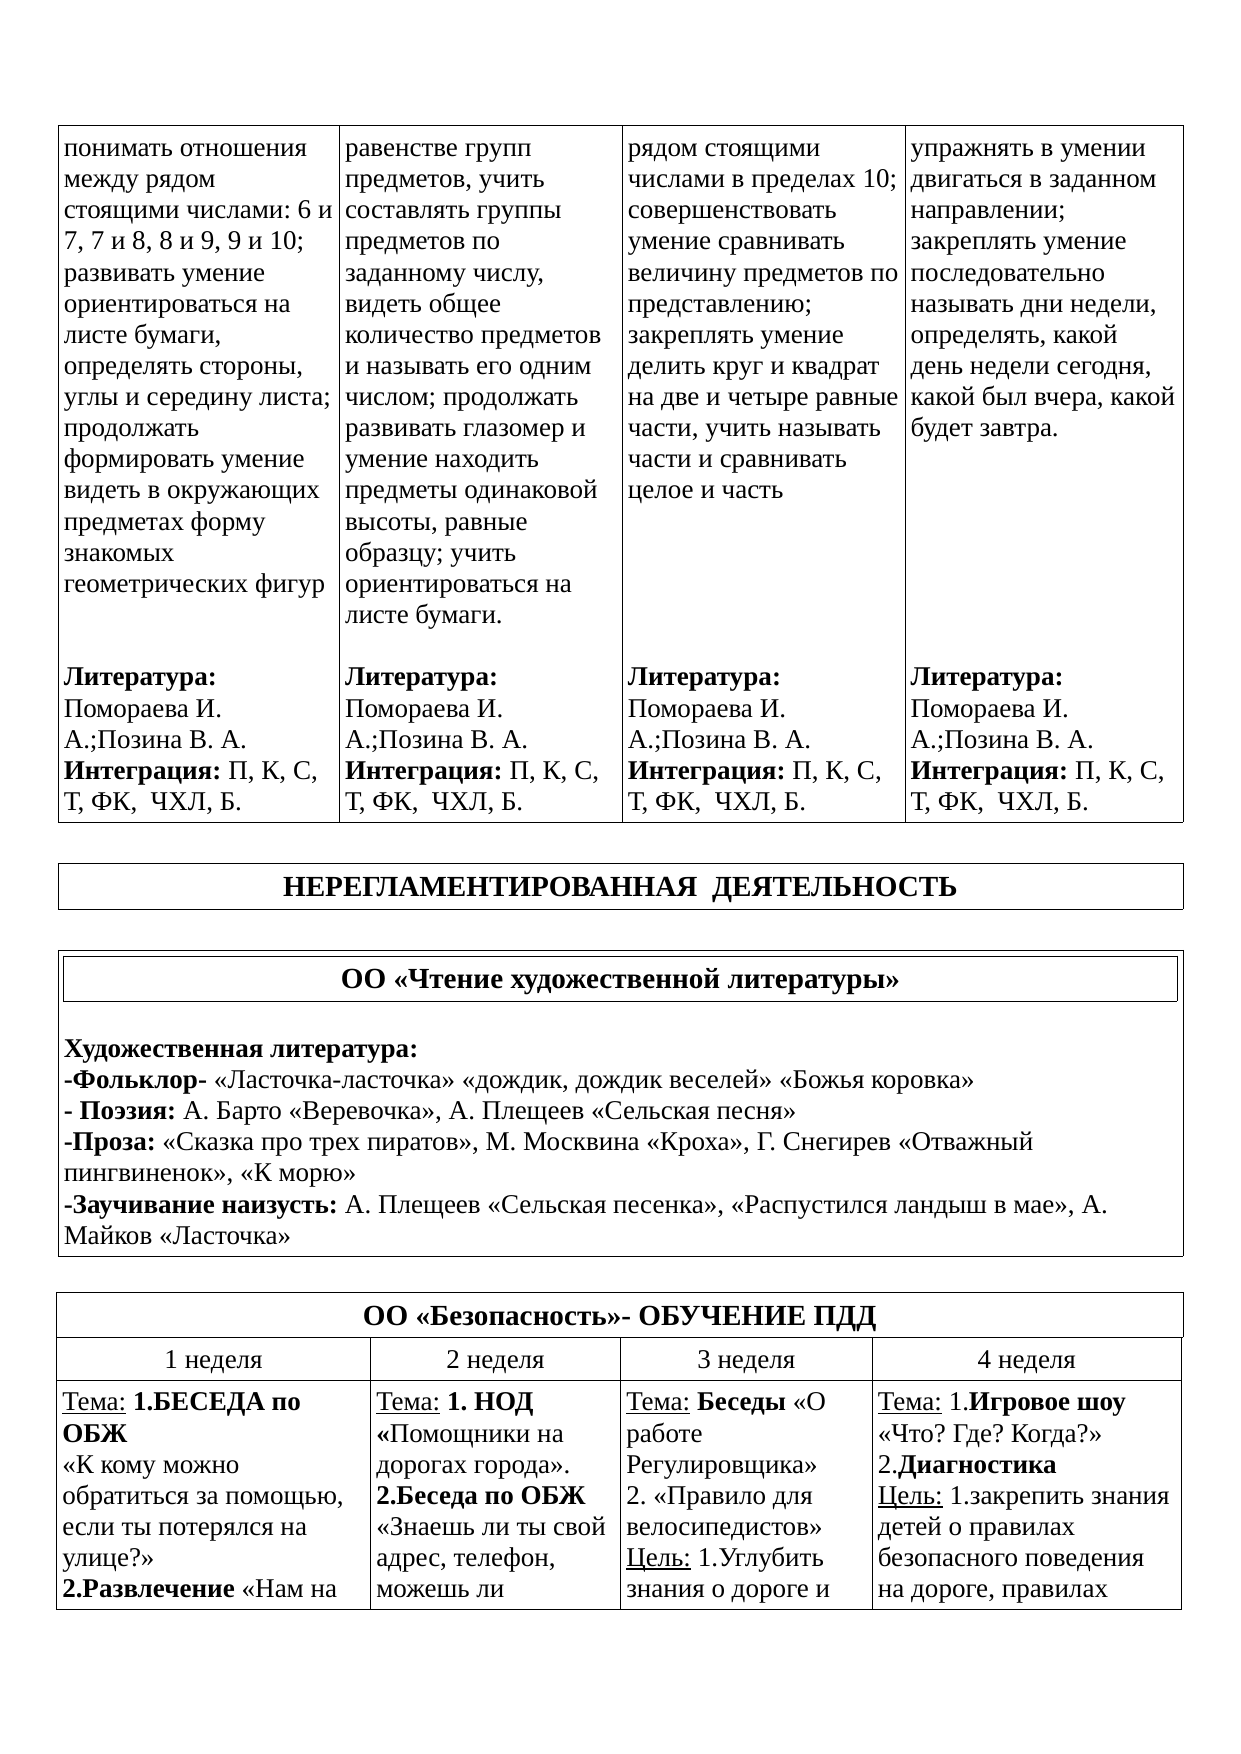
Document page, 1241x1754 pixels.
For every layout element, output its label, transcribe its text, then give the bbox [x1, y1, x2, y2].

table_cell Тема: Беседы «О работе Регулировщика» 2. «Правило для велосипедистов» Цель: 1.Углубить знания о дороге и [621, 1381, 872, 1609]
table_header 4 неделя [873, 1338, 1181, 1380]
table_header 3 неделя [621, 1338, 872, 1380]
table_header НЕРЕГЛАМЕНТИРОВАННАЯ ДЕЯТЕЛЬНОСТЬ [59, 864, 1183, 908]
table_cell Тема: 1. НОД «Помощники на дорогах города». 2.Беседа по ОБЖ «Знаешь ли ты свой адрес, телефон, можешь ли [371, 1381, 620, 1609]
table_header ОО «Безопасность»- ОБУЧЕНИЕ ПДД [57, 1293, 1183, 1337]
table_header Художественная литература: -Фольклор- «Ласточка-ласточка» «дождик, дождик веселей» «Божья коровка» - Поэзия: А. Барто «Веревочка», А. Плещеев «Сельская песня» -Проза: «Сказка про трех пиратов», М. Москвина «Кроха», Г. Снегирев «Отважный пингвиненок», «К морю» -Заучивание наизусть: А. Плещеев «Сельская песенка», «Распустился ландыш в мае», А. Майков «Ласточка» [59, 951, 1183, 1256]
table_header рядом стоящими числами в пределах 10; совершенствовать умение сравнивать величину предметов по представлению; закреплять умение делить круг и квадрат на две и четыре равные части, учить называть части и сравнивать целое и часть Литература: Помораева И. А.;Позина В. А. Интеграция: П, К, С, Т, ФК, ЧХЛ, Б. [623, 126, 905, 822]
table_header 1 неделя [57, 1338, 370, 1380]
table_header упражнять в умении двигаться в заданном направлении; закреплять умение последовательно называть дни недели, определять, какой день недели сегодня, какой был вчера, какой будет завтра. Литература: Помораева И. А.;Позина В. А. Интеграция: П, К, С, Т, ФК, ЧХЛ, Б. [906, 126, 1183, 822]
table_cell Тема: 1.Игровое шоу «Что? Где? Когда?» 2.Диагностика Цель: 1.закрепить знания детей о правилах безопасного поведения на дороге, правилах [873, 1381, 1181, 1609]
table_header ОО «Чтение художественной литературы» [64, 957, 1177, 1001]
table_cell Тема: 1.БЕСЕДА по ОБЖ «К кому можно обратиться за помощью, если ты потерялся на улице?» 2.Развлечение «Нам на [57, 1381, 370, 1609]
table_header равенстве групп предметов, учить составлять группы предметов по заданному числу, видеть общее количество предметов и называть его одним числом; продолжать развивать глазомер и умение находить предметы одинаковой высоты, равные образцу; учить ориентироваться на листе бумаги. Литература: Помораева И. А.;Позина В. А. Интеграция: П, К, С, Т, ФК, ЧХЛ, Б. [340, 126, 622, 822]
table_header 2 неделя [371, 1338, 620, 1380]
table_header понимать отношения между рядом стоящими числами: 6 и 7, 7 и 8, 8 и 9, 9 и 10; развивать умение ориентироваться на листе бумаги, определять стороны, углы и середину листа; продолжать формировать умение видеть в окружающих предметах форму знакомых геометрических фигур Литература: Помораева И. А.;Позина В. А. Интеграция: П, К, С, Т, ФК, ЧХЛ, Б. [59, 126, 339, 822]
